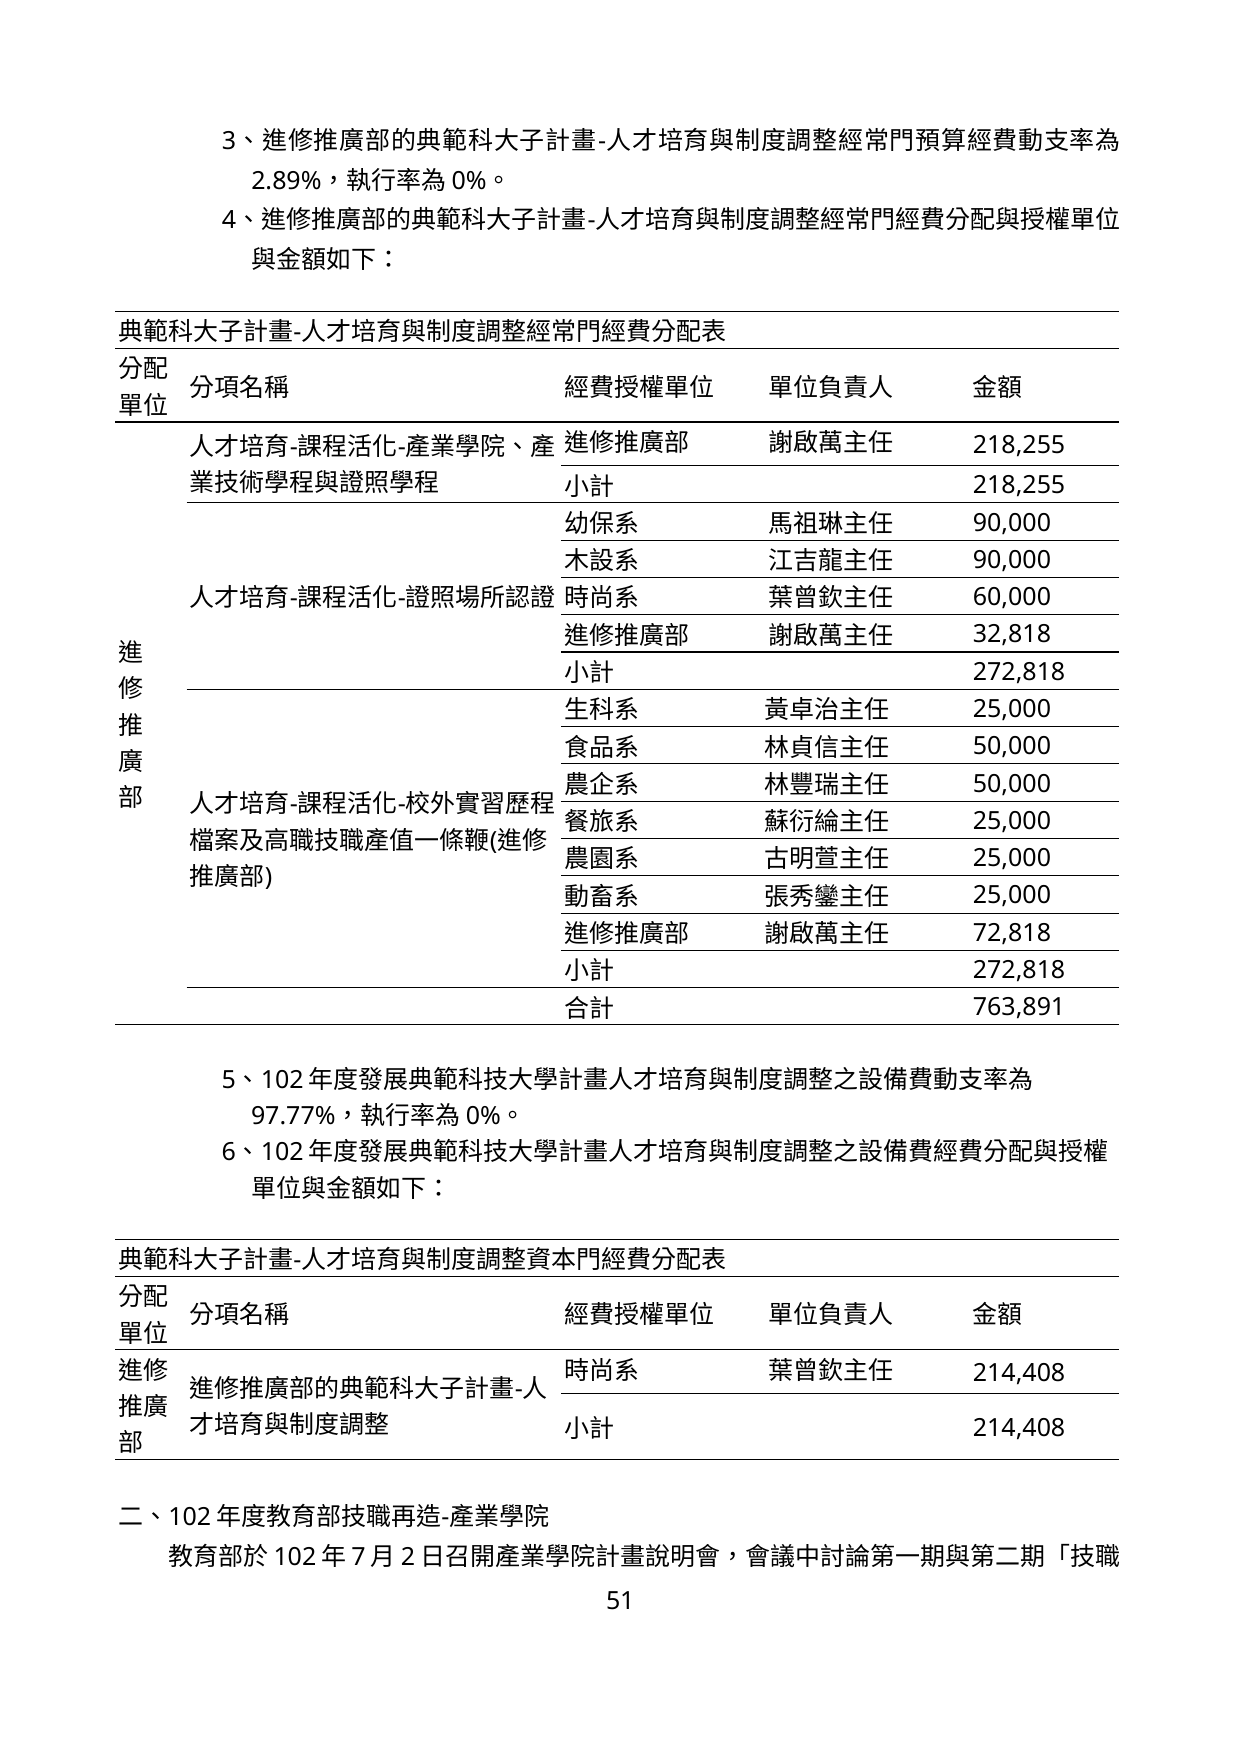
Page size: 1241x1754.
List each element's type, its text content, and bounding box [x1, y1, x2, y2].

table_cell 謝啟萬主任 [761, 914, 970, 950]
table_cell 葉曾欽主任 [765, 578, 970, 614]
table_cell 50,000 [970, 764, 1119, 801]
table_cell 謝啟萬主任 [765, 423, 970, 465]
table_cell [187, 988, 561, 1024]
table_cell 經費授權單位 [561, 1277, 765, 1349]
table_header 典範科大子計畫-人才培育與制度調整經常門經費分配表 [115, 312, 1119, 348]
table_cell 272,818 [970, 653, 1119, 689]
table_cell 經費授權單位 [561, 349, 765, 421]
text 二、102年度教育部技職再造-產業學院 [118, 1494, 1122, 1534]
table_cell 60,000 [970, 578, 1119, 614]
table_cell 合計 [561, 988, 970, 1024]
table_cell 進修推廣部 [561, 914, 761, 950]
table_cell 古明萱主任 [761, 839, 970, 875]
table_cell 林豐瑞主任 [761, 764, 970, 801]
table_cell 218,255 [970, 466, 1119, 502]
table_cell 人才培育-課程活化-產業學院、產業技術學程與證照學程 [187, 423, 561, 502]
table_cell 時尚系 [561, 1350, 765, 1393]
table_cell 生科系 [561, 690, 761, 726]
table_cell 小計 [561, 1394, 970, 1459]
table_cell 分項名稱 [187, 1277, 561, 1349]
table_cell 272,818 [970, 951, 1119, 987]
table_cell 幼保系 [561, 503, 765, 539]
text 4、進修推廣部的典範科大子計畫-人才培育與制度調整經常門經費分配與授權單位與金額如下： [222, 197, 1122, 276]
table_cell 金額 [970, 349, 1119, 421]
table_cell 黃卓治主任 [761, 690, 970, 726]
text 3、進修推廣部的典範科大子計畫-人才培育與制度調整經常門預算經費動支率為2.89%，執行率為0%。 [222, 118, 1122, 197]
table_cell 江吉龍主任 [765, 541, 970, 577]
table_cell 25,000 [970, 802, 1119, 838]
table_cell 進修推廣部 [115, 1350, 187, 1459]
table_cell 動畜系 [561, 876, 761, 912]
table_cell 人才培育-課程活化-證照場所認證 [187, 503, 561, 689]
table_cell 90,000 [970, 541, 1119, 577]
table_cell 進修推廣部的典範科大子計畫-人才培育與制度調整 [187, 1350, 561, 1459]
table_cell 謝啟萬主任 [765, 615, 970, 651]
table_cell 單位負責人 [765, 1277, 970, 1349]
table_cell 葉曾欽主任 [765, 1350, 970, 1393]
table_cell 食品系 [561, 727, 761, 763]
table_cell 農企系 [561, 764, 761, 801]
table_cell 分配 單位 [115, 349, 187, 421]
text 6、102年度發展典範科技大學計畫人才培育與制度調整之設備費經費分配與授權單位與金額如下： [221, 1132, 1122, 1204]
table_cell 50,000 [970, 727, 1119, 763]
table_header 典範科大子計畫-人才培育與制度調整資本門經費分配表 [115, 1240, 1119, 1276]
table_cell 分項名稱 [187, 349, 561, 421]
table_cell 餐旅系 [561, 802, 761, 838]
table_cell 單位負責人 [765, 349, 970, 421]
table_cell 25,000 [970, 839, 1119, 875]
table_cell 時尚系 [561, 578, 765, 614]
table_cell 小計 [561, 466, 970, 502]
table_cell 小計 [561, 653, 970, 689]
table_cell 蘇衍綸主任 [761, 802, 970, 838]
text 教育部於102年7月2日召開產業學院計畫說明會，會議中討論第一期與第二期「技職 [168, 1534, 1122, 1573]
table_cell 分配 單位 [115, 1277, 187, 1349]
table_cell 木設系 [561, 541, 765, 577]
table_cell 進修推廣部 [561, 615, 765, 651]
table_cell 金額 [970, 1277, 1119, 1349]
text 5、102年度發展典範科技大學計畫人才培育與制度調整之設備費動支率為97.77%，執行率為0%。 [221, 1059, 1122, 1132]
table_cell 32,818 [970, 615, 1119, 651]
table_cell 90,000 [970, 503, 1119, 539]
table_cell 農園系 [561, 839, 761, 875]
table_cell 25,000 [970, 690, 1119, 726]
table_cell 馬祖琳主任 [765, 503, 970, 539]
table_cell 小計 [561, 951, 970, 987]
table_cell 進 修 推 廣 部 [115, 423, 187, 1024]
table_cell 張秀鑾主任 [761, 876, 970, 912]
table_cell 72,818 [970, 914, 1119, 950]
table_cell 214,408 [970, 1394, 1119, 1459]
table_cell 進修推廣部 [561, 423, 765, 465]
table_cell 林貞信主任 [761, 727, 970, 763]
table_cell 763,891 [970, 988, 1119, 1024]
table_cell 人才培育-課程活化-校外實習歷程檔案及高職技職產值一條鞭(進修推廣部) [187, 690, 561, 987]
table_cell 218,255 [970, 423, 1119, 465]
table_cell 214,408 [970, 1350, 1119, 1393]
table_cell 25,000 [970, 876, 1119, 912]
